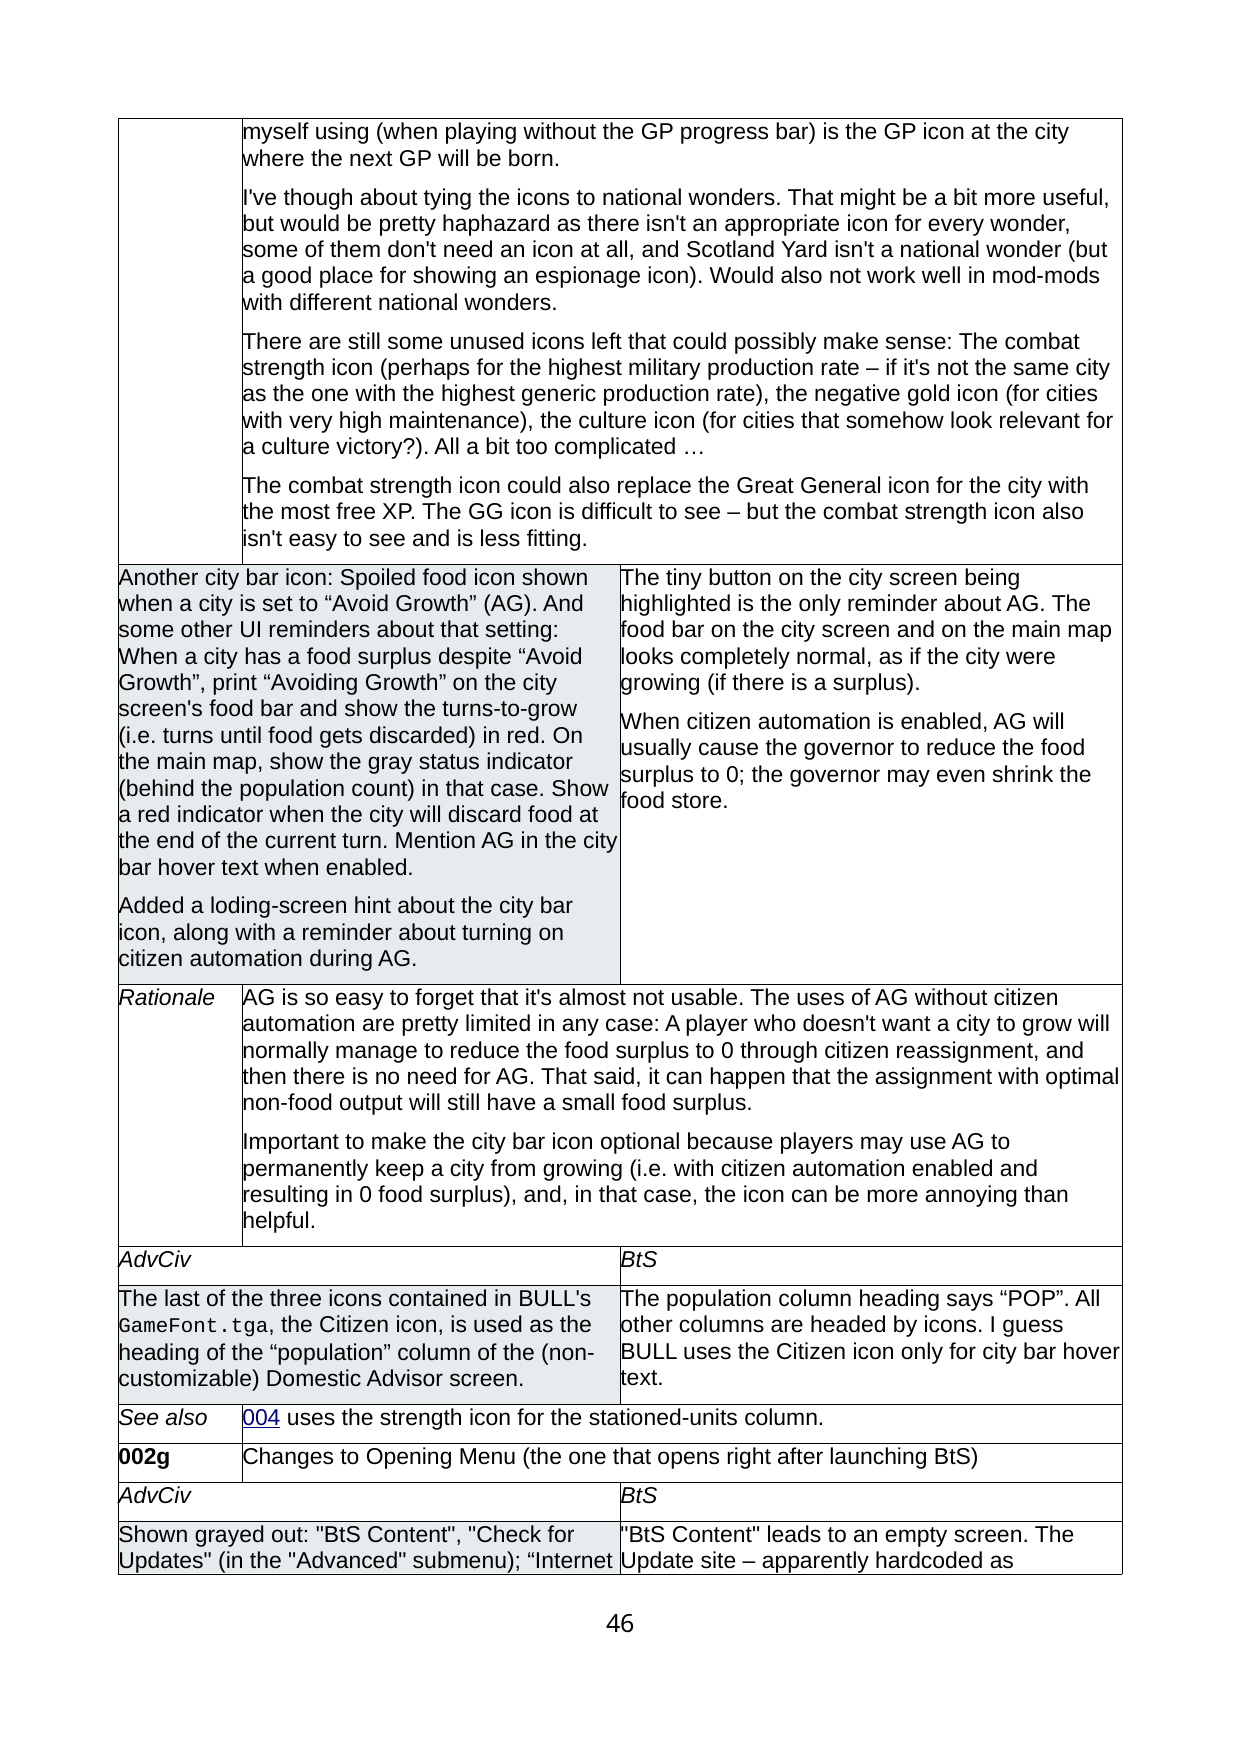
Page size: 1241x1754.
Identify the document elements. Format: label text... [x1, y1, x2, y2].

table_cell myself using (when playing without the GP progress bar) is the GP icon at the city where the next GP will be born. I've though about tying the icons to national wonders. That might be a bit more useful, but would be pretty haphazard as there isn't an appropriate icon for every wonder, some of them don't need an icon at all, and Scotland Yard isn't a national wonder (but a good place for showing an espionage icon). Would also not work well in mod-mods with different national wonders. There are still some unused icons left that could possibly make sense: The combat strength icon (perhaps for the highest military production rate – if it's not the same city as the one with the highest generic production rate), the negative gold icon (for cities with very high maintenance), the culture icon (for cities that somehow look relevant for a culture victory?). All a bit too complicated … The combat strength icon could also replace the Great General icon for the city with the most free XP. The GG icon is difficult to see – but the combat strength icon also isn't easy to see and is less fitting. [243, 119, 1122, 563]
table_cell 004 uses the strength icon for the stationed-units column. [243, 1405, 1122, 1443]
table_cell The tiny button on the city screen being highlighted is the only reminder about AG. The food bar on the city screen and on the main map looks completely normal, as if the city were growing (if there is a surplus). When citizen automation is enabled, AG will usually cause the governor to reduce the food surplus to 0; the governor may even shrink the food store. [621, 565, 1122, 984]
table_cell BtS [621, 1247, 1122, 1285]
table_cell AdvCiv [119, 1483, 620, 1521]
table_cell Another city bar icon: Spoiled food icon shown when a city is set to “Avoid Growth” (AG). And some other UI reminders about that setting: When a city has a food surplus despite “Avoid Growth”, print “Avoiding Growth” on the city screen's food bar and show the turns-to-grow (i.e. turns until food gets discarded) in red. On the main map, show the gray status indicator (behind the population count) in that case. Show a red indicator when the city will discard food at the end of the current turn. Mention AG in the city bar hover text when enabled. Added a loding-screen hint about the city bar icon, along with a reminder about turning on citizen automation during AG. [119, 565, 620, 984]
table_cell AG is so easy to forget that it's almost not usable. The uses of AG without citizen automation are pretty limited in any case: A player who doesn't want a city to grow will normally manage to reduce the food surplus to 0 through citizen reassignment, and then there is no need for AG. That said, it can happen that the assignment with optimal non-food output will still have a small food surplus. Important to make the city bar icon optional because players may use AG to permanently keep a city from growing (i.e. with citizen automation enabled and resulting in 0 food surplus), and, in that case, the icon can be more annoying than helpful. [243, 985, 1122, 1246]
table_cell Rationale [119, 985, 242, 1246]
table_cell The last of the three icons contained in BULL's GameFont.tga, the Citizen icon, is used as the heading of the “population” column of the (non-customizable) Domestic Advisor screen. [119, 1286, 620, 1404]
table_cell See also [119, 1405, 242, 1443]
table_cell BtS [621, 1483, 1122, 1521]
table_cell Shown grayed out: "BtS Content", "Check for Updates" (in the "Advanced" submenu); “Internet [119, 1522, 620, 1573]
table_cell [119, 119, 242, 563]
table_cell 002g [119, 1444, 242, 1482]
table_cell "BtS Content" leads to an empty screen. The Update site – apparently hardcoded as [621, 1522, 1122, 1573]
table_cell AdvCiv [119, 1247, 620, 1285]
table_cell Changes to Opening Menu (the one that opens right after launching BtS) [243, 1444, 1122, 1482]
table_cell The population column heading says “POP”. All other columns are headed by icons. I guess BULL uses the Citizen icon only for city bar hover text. [621, 1286, 1122, 1404]
